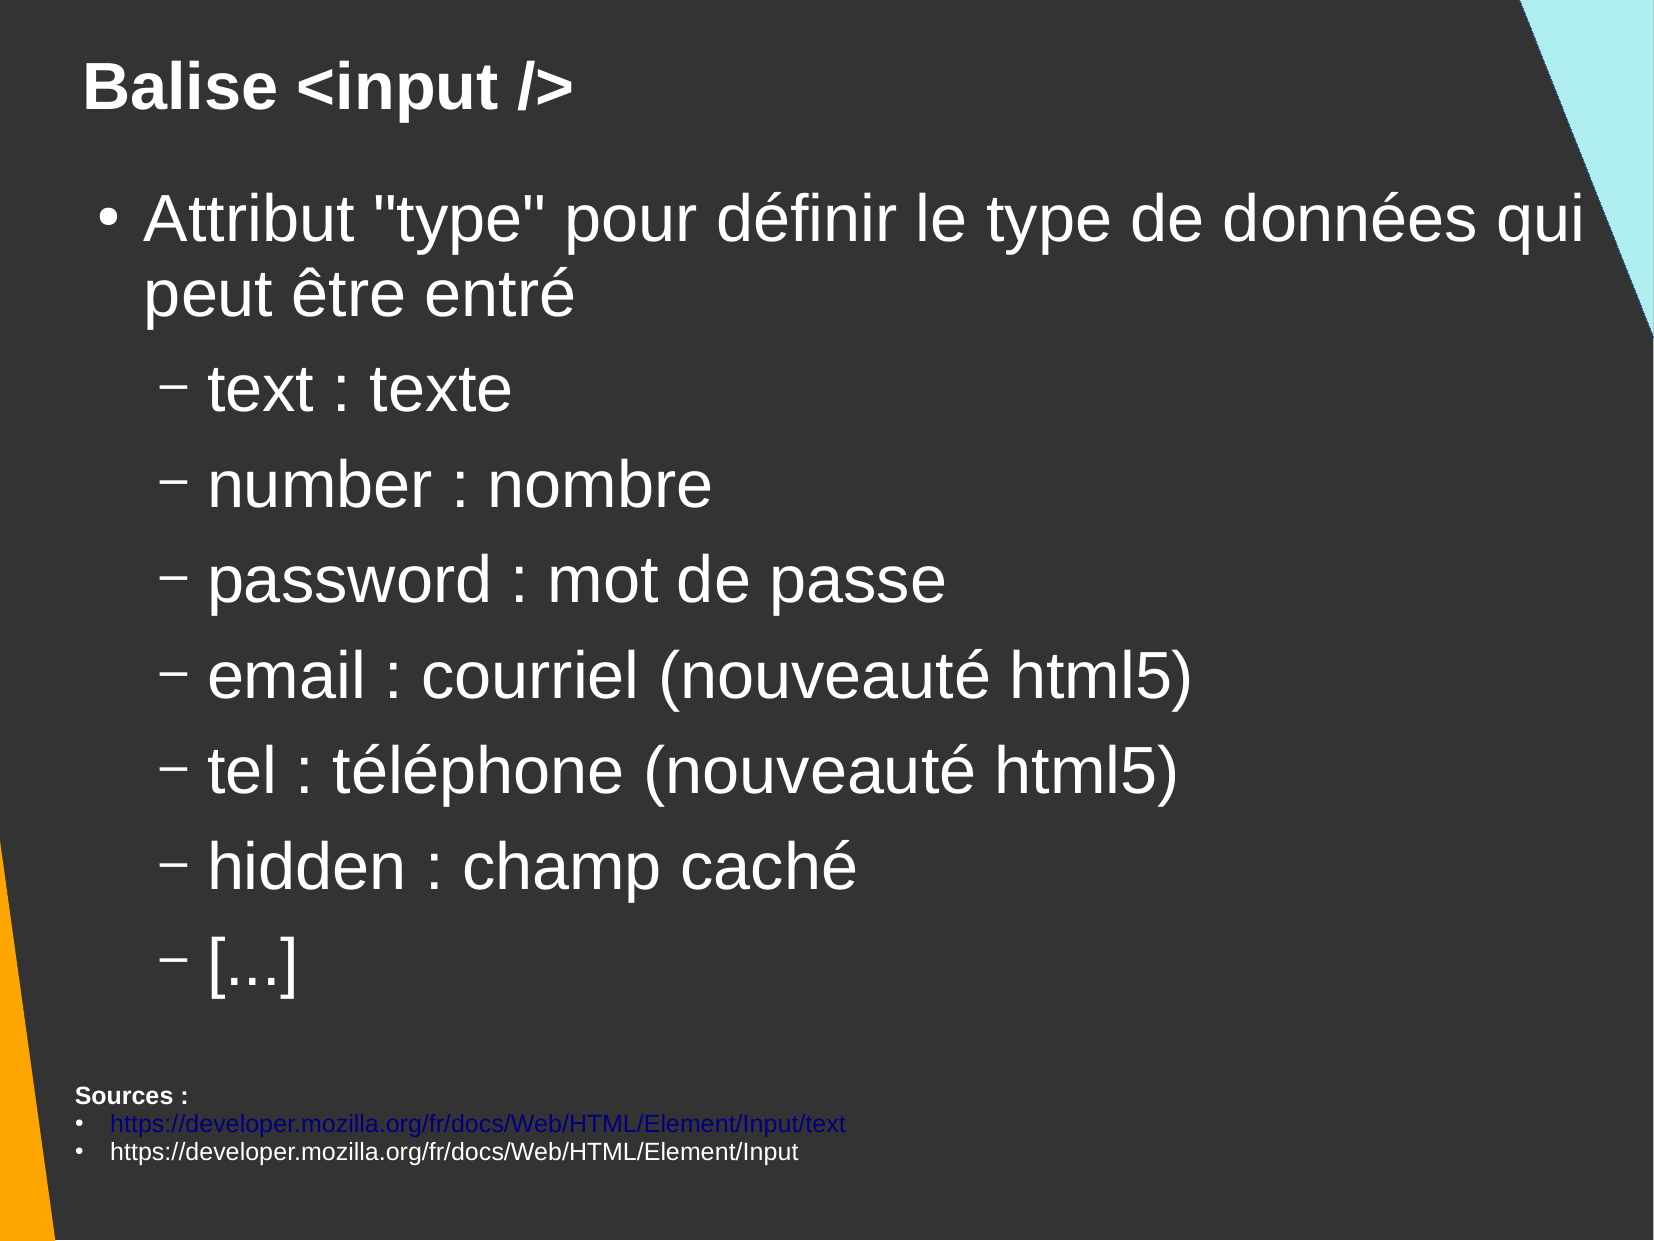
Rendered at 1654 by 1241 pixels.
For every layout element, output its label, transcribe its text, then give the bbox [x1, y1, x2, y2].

text_box Sources : https://developer.mozilla.org/fr/docs/Web/HTML/Element/Input/text https://developer.mozilla.org/fr/docs/Web/HTML/Element/Input [60, 1074, 1546, 1241]
title Balise <input /> [82, 49, 1571, 152]
text_box [1519, 0, 1654, 338]
list Attribut "type" pour définir le type de données qui peut être entré text : texte number : nombre password : mot de passe email : courriel (nouveauté html5) tel : téléphone (nouveauté html5) hidden : champ caché [...] [80, 180, 1605, 1004]
text_box [0, 840, 56, 1241]
